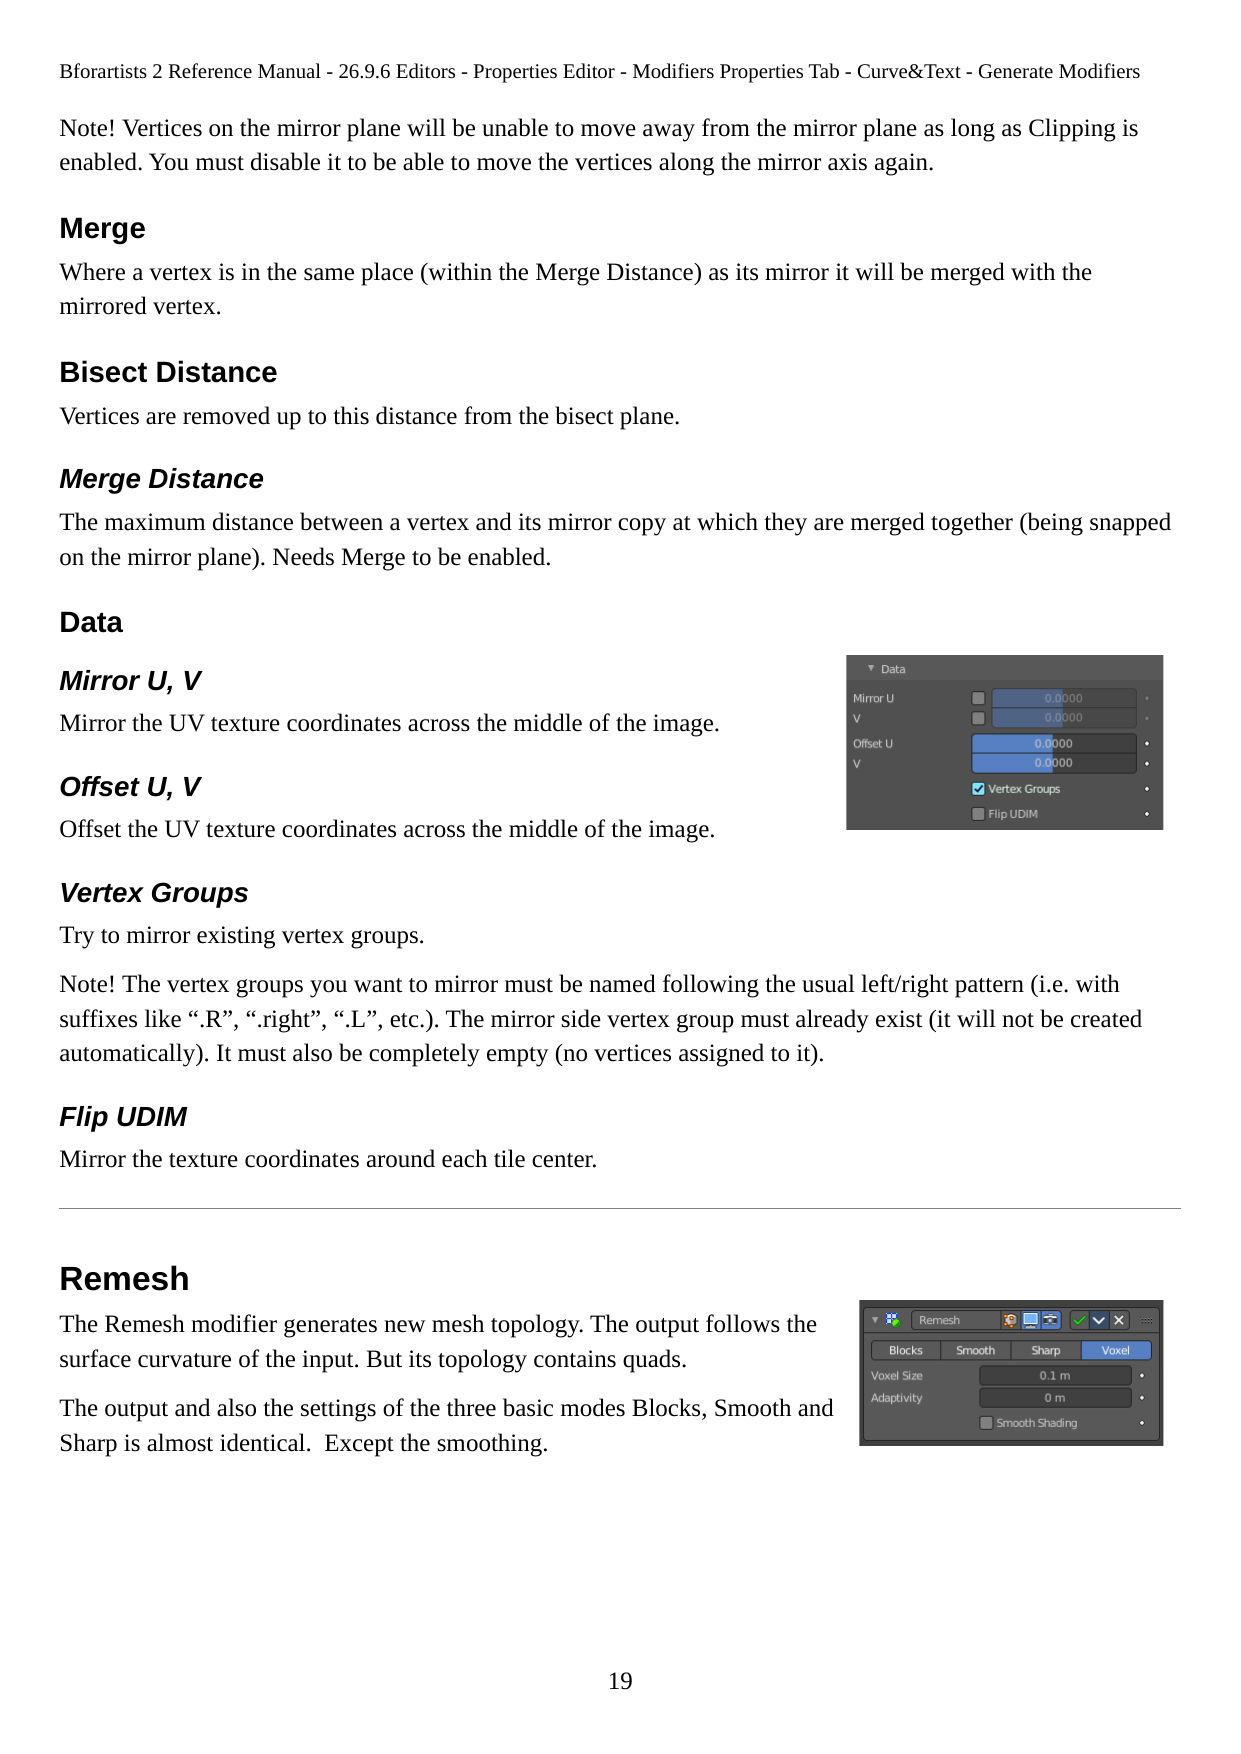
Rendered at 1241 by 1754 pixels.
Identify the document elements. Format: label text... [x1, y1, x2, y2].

subtitle Remesh [59, 1258, 1181, 1297]
picture [859, 1300, 1164, 1446]
subtitle Data [59, 605, 1181, 639]
text Try to mirror existing vertex groups. [59, 920, 1181, 949]
subtitle [1164, 664, 1181, 696]
text Where a vertex is in the same place (within the Merge Distance) as its mirror it will be merged with the mirrored vertex. [59, 257, 1181, 320]
text Offset the UV texture coordinates across the middle of the image. [59, 814, 1181, 843]
text The Remesh modifier generates new mesh topology. The output follows the surface curvature of the input. But its topology contains quads. [59, 1309, 859, 1373]
subtitle [1164, 770, 1181, 802]
text The output and also the settings of the three basic modes Blocks, Smooth and Sharp is almost identical. Except the smoothing. [59, 1393, 1181, 1456]
text The maximum distance between a vertex and its mirror copy at which they are merged together (being snapped on the mirror plane). Needs Merge to be enabled. [59, 507, 1181, 571]
text Mirror the texture coordinates around each tile center. [59, 1144, 1181, 1173]
text Vertices are removed up to this distance from the bisect plane. [59, 401, 1181, 430]
subtitle Merge Distance [59, 463, 1181, 495]
picture [846, 655, 1164, 830]
subtitle Flip UDIM [59, 1100, 1181, 1132]
subtitle Mirror U, V [59, 664, 846, 696]
text Mirror the UV texture coordinates across the middle of the image. [59, 708, 846, 737]
subtitle Merge [59, 211, 1181, 244]
subtitle Offset U, V [59, 770, 846, 802]
subtitle Vertex Groups [59, 876, 1181, 908]
subtitle Bisect Distance [59, 355, 1181, 389]
text Note! Vertices on the mirror plane will be unable to move away from the mirror plane as long as Clipping is enabled. You must disable it to be able to move the vertices along the mirror axis again. [59, 113, 1181, 176]
text Note! The vertex groups you want to mirror must be named following the usual left/right pattern (i.e. with suffixes like “.R”, “.right”, “.L”, etc.). The mirror side vertex group must already exist (it will not be created automatically). It must also be completely empty (no vertices assigned to it). [59, 969, 1181, 1067]
